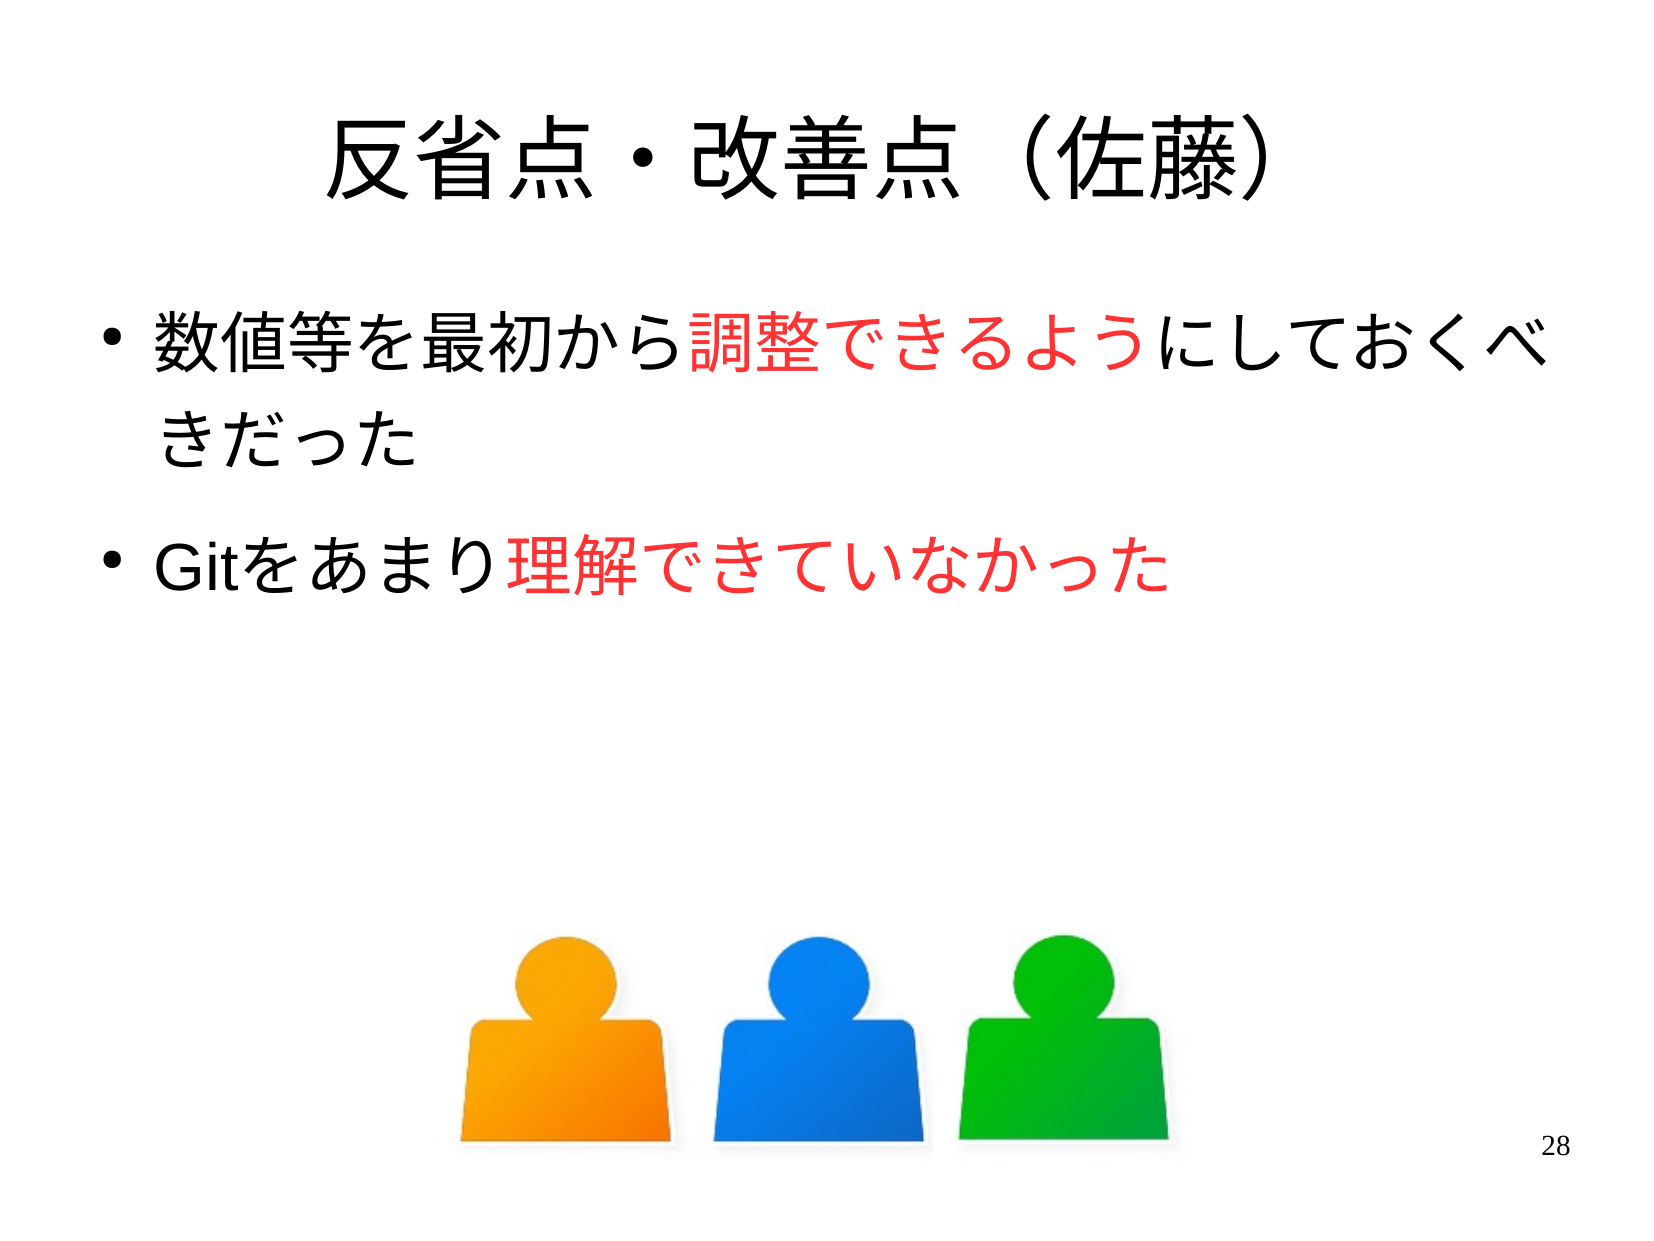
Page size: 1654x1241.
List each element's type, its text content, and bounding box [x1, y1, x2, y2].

list 数値等を最初から調整できるようにしておくべきだった Gitをあまり理解できていなかった [82, 290, 1571, 1010]
picture [437, 909, 1206, 1185]
title 反省点・改善点（佐藤） [82, 49, 1571, 257]
